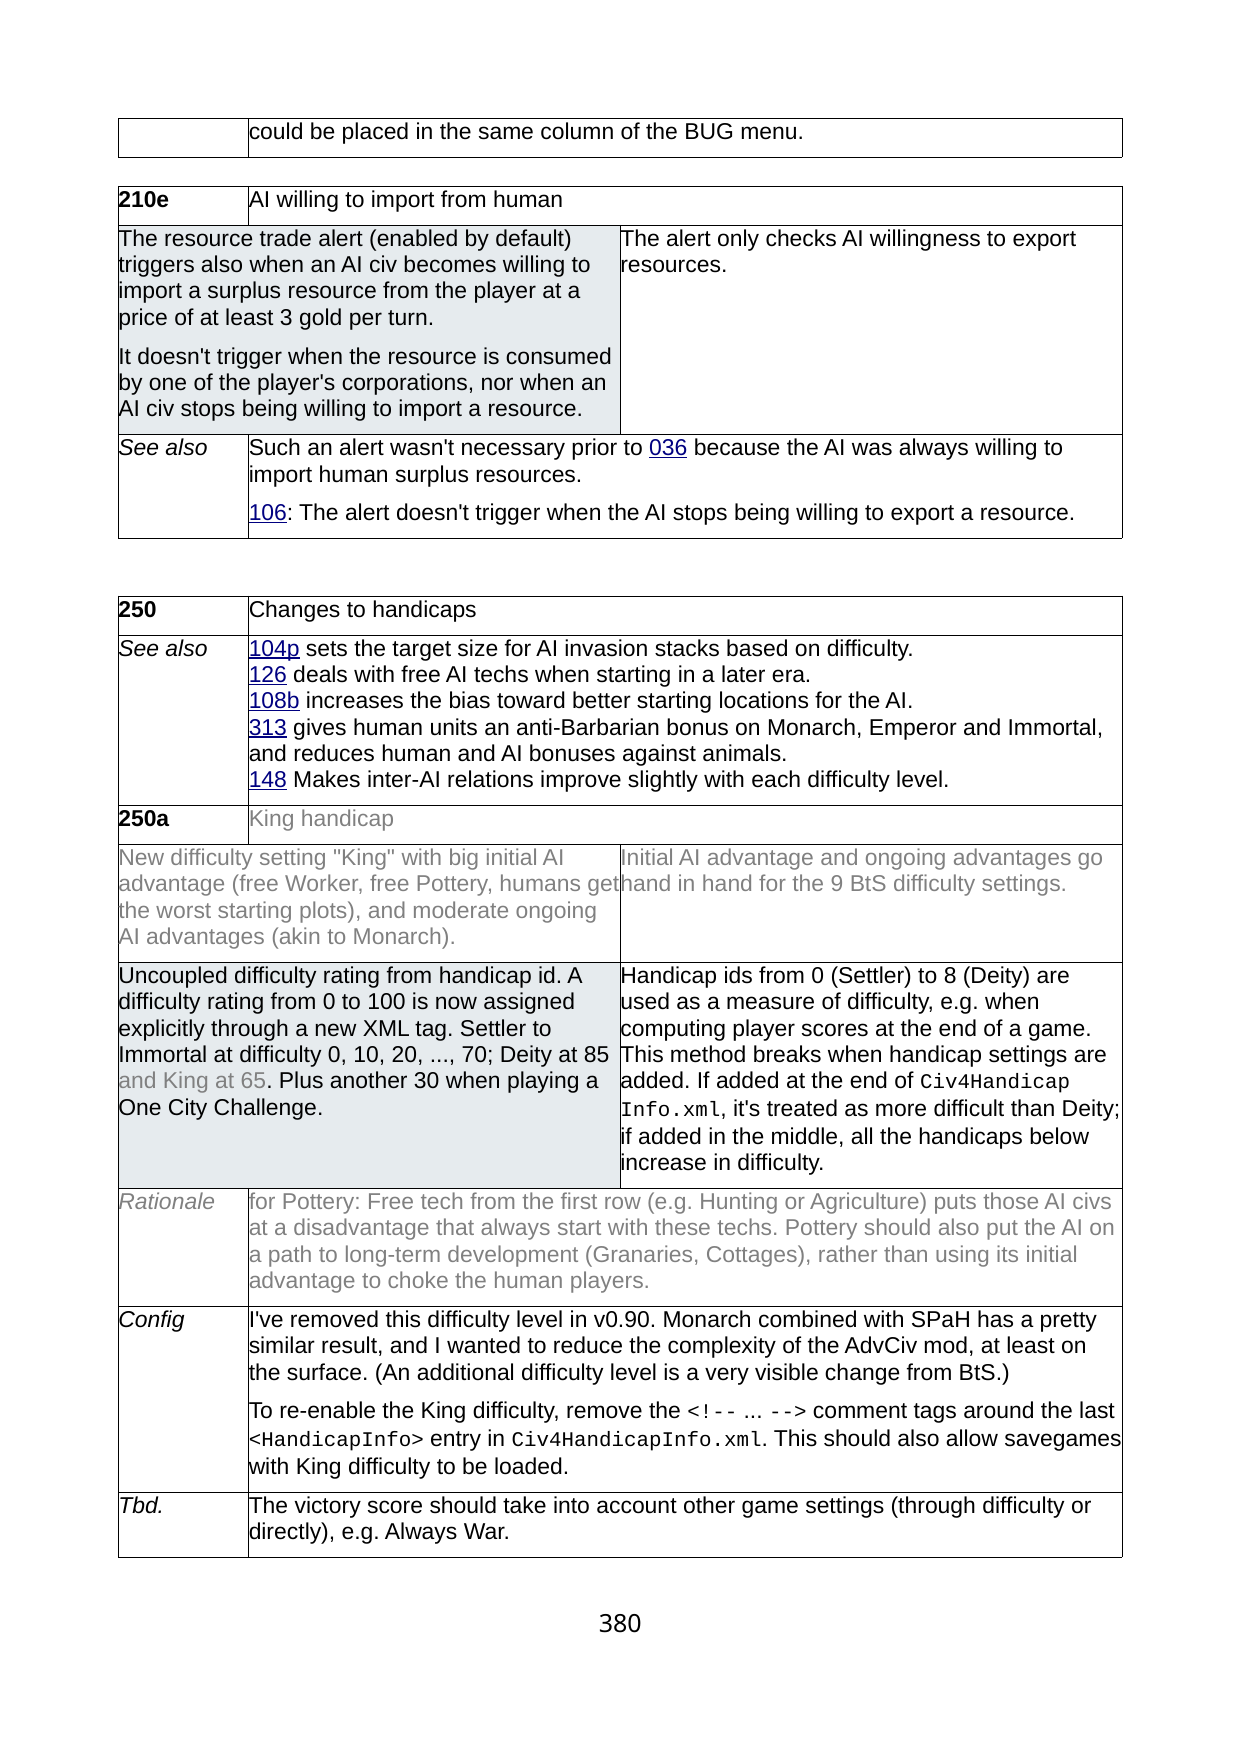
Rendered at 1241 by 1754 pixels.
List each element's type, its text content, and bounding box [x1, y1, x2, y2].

table_cell Handicap ids from 0 (Settler) to 8 (Deity) are used as a measure of difficulty, e.g. when computing player scores at the end of a game. This method breaks when handicap settings are added. If added at the end of Civ4Handicap Info.xml, it's treated as more difficult than Deity; if added in the middle, all the handicaps below increase in difficulty. [621, 963, 1122, 1188]
table_cell The alert only checks AI willingness to export resources. [621, 226, 1122, 434]
table_cell See also [119, 636, 248, 805]
table_cell King handicap [249, 806, 1122, 844]
table_cell The resource trade alert (enabled by default) triggers also when an AI civ becomes willing to import a surplus resource from the player at a price of at least 3 gold per turn. It doesn't trigger when the resource is consumed by one of the player's corporations, nor when an AI civ stops being willing to import a resource. [119, 226, 620, 434]
table_cell Config [119, 1307, 248, 1492]
table_cell [119, 119, 248, 157]
table_cell Uncoupled difficulty rating from handicap id. A difficulty rating from 0 to 100 is now assigned explicitly through a new XML tag. Settler to Immortal at difficulty 0, 10, 20, ..., 70; Deity at 85 and King at 65. Plus another 30 when playing a One City Challenge. [119, 963, 620, 1188]
table_header AI willing to import from human [249, 187, 1122, 225]
table_header Changes to handicaps [249, 597, 1122, 634]
table_cell Rationale [119, 1189, 248, 1306]
table_cell New difficulty setting "King" with big initial AI advantage (free Worker, free Pottery, humans get the worst starting plots), and moderate ongoing AI advantages (akin to Monarch). [119, 845, 620, 962]
table_cell Tbd. [119, 1493, 248, 1557]
table_cell The victory score should take into account other game settings (through difficulty or directly), e.g. Always War. [249, 1493, 1122, 1557]
table_cell for Pottery: Free tech from the first row (e.g. Hunting or Agriculture) puts those AI civs at a disadvantage that always start with these techs. Pottery should also put the AI on a path to long-term development (Granaries, Cottages), rather than using its initial advantage to choke the human players. [249, 1189, 1122, 1306]
table_cell See also [119, 435, 248, 538]
table_header 210e [119, 187, 248, 225]
table_cell 104p sets the target size for AI invasion stacks based on difficulty. 126 deals with free AI techs when starting in a later era. 108b increases the bias toward better starting locations for the AI. 313 gives human units an anti-Barbarian bonus on Monarch, Emperor and Immortal, and reduces human and AI bonuses against animals. 148 Makes inter-AI relations improve slightly with each difficulty level. [249, 636, 1122, 805]
table_cell could be placed in the same column of the BUG menu. [249, 119, 1122, 157]
table_cell Initial AI advantage and ongoing advantages go hand in hand for the 9 BtS difficulty settings. [621, 845, 1122, 962]
table_cell I've removed this difficulty level in v0.90. Monarch combined with SPaH has a pretty similar result, and I wanted to reduce the complexity of the AdvCiv mod, at least on the surface. (An additional difficulty level is a very visible change from BtS.) To re-enable the King difficulty, remove the <!-- ... --> comment tags around the last <HandicapInfo> entry in Civ4HandicapInfo.xml. This should also allow savegames with King difficulty to be loaded. [249, 1307, 1122, 1492]
table_cell 250a [119, 806, 248, 844]
table_cell Such an alert wasn't necessary prior to 036 because the AI was always willing to import human surplus resources. 106: The alert doesn't trigger when the AI stops being willing to export a resource. [249, 435, 1122, 538]
table_header 250 [119, 597, 248, 634]
